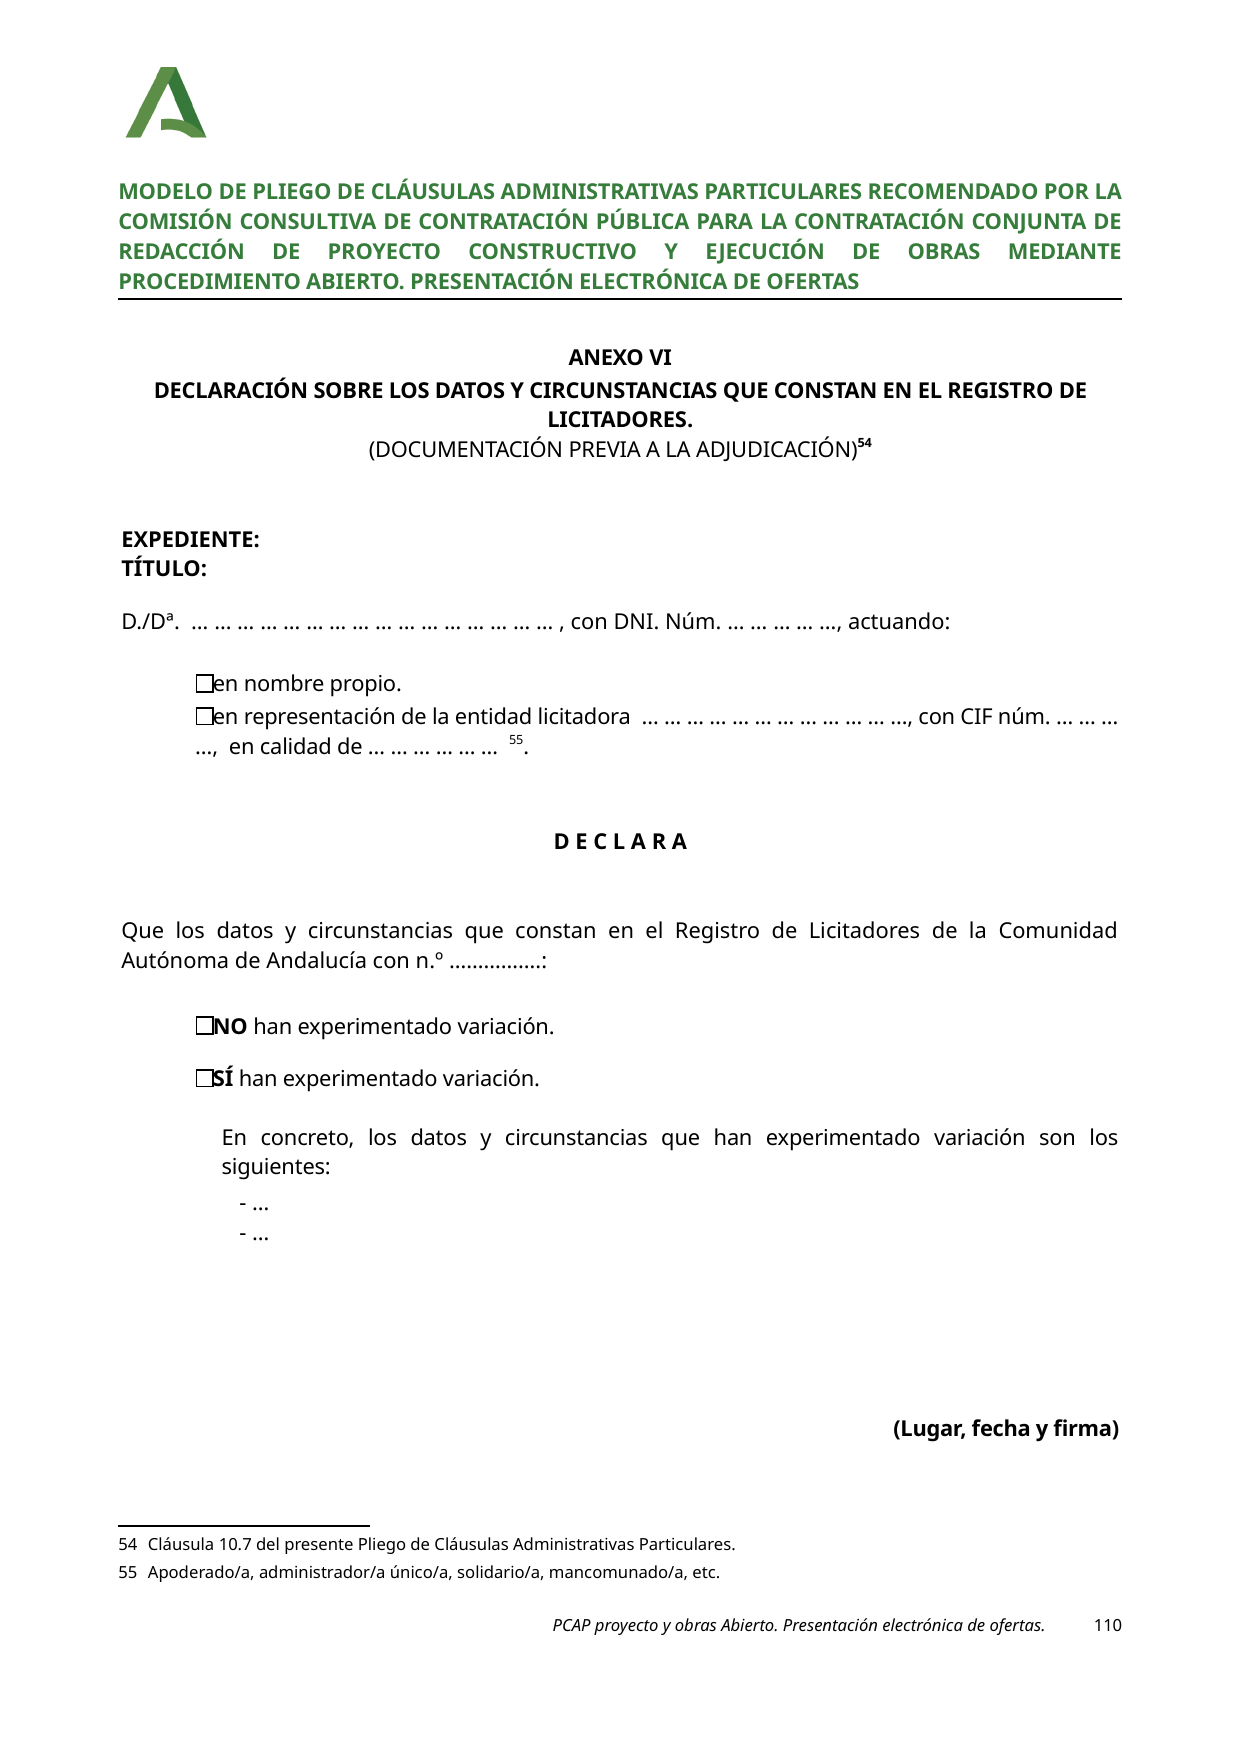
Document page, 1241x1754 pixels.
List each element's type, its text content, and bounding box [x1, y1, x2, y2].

text - … [236, 1184, 1122, 1217]
text ANEXO VI [118, 342, 1122, 372]
text MODELO DE PLIEGO DE CLÁUSULAS ADMINISTRATIVAS PARTICULARES RECOMENDADO POR LA COMISIÓN CONSULTIVA DE CONTRATACIÓN PÚBLICA PARA LA CONTRATACIÓN CONJUNTA DE REDACCIÓN DE PROYECTO CONSTRUCTIVO Y EJECUCIÓN DE OBRAS MEDIANTE PROCEDIMIENTO ABIERTO. PRESENTACIÓN ELECTRÓNICA DE OFERTAS [118, 176, 1122, 298]
text EXPEDIENTE: [118, 524, 1122, 553]
text D./Dª. … … … … … … … … … … … … … … … … , con DNI. Núm. … … … … …, actuando: [118, 606, 1122, 636]
text en nombre propio. [189, 668, 1122, 698]
text D E C L A R A [118, 826, 1122, 856]
text (DOCUMENTACIÓN PREVIA A LA ADJUDICACIÓN) [118, 434, 1122, 464]
text En concreto, los datos y circunstancias que han experimentado variación son los siguientes: [218, 1119, 1122, 1184]
text Que los datos y circunstancias que constan en el Registro de Licitadores de la Comunidad Autónoma de Andalucía con n.º …………….: [118, 916, 1122, 975]
text NO han experimentado variación. [192, 1008, 1122, 1041]
text en representación de la entidad licitadora … … … … … … … … … … … …, con CIF núm. … … … …, en calidad de … … … … … … . [192, 698, 1122, 764]
text Cláusula 10.7 del presente Pliego de Cláusulas Administrativas Particulares. [118, 1532, 1122, 1555]
text SÍ han experimentado variación. [192, 1063, 1122, 1093]
text DECLARACIÓN SOBRE LOS DATOS Y CIRCUNSTANCIAS QUE CONSTAN EN EL REGISTRO DE LICITADORES. [118, 372, 1122, 434]
text TÍTULO: [118, 553, 1122, 583]
picture [121, 62, 210, 142]
text Apoderado/a, administrador/a único/a, solidario/a, mancomunado/a, etc. [118, 1561, 1122, 1584]
text (Lugar, fecha y firma) [118, 1413, 1122, 1446]
text - … [236, 1217, 1122, 1249]
